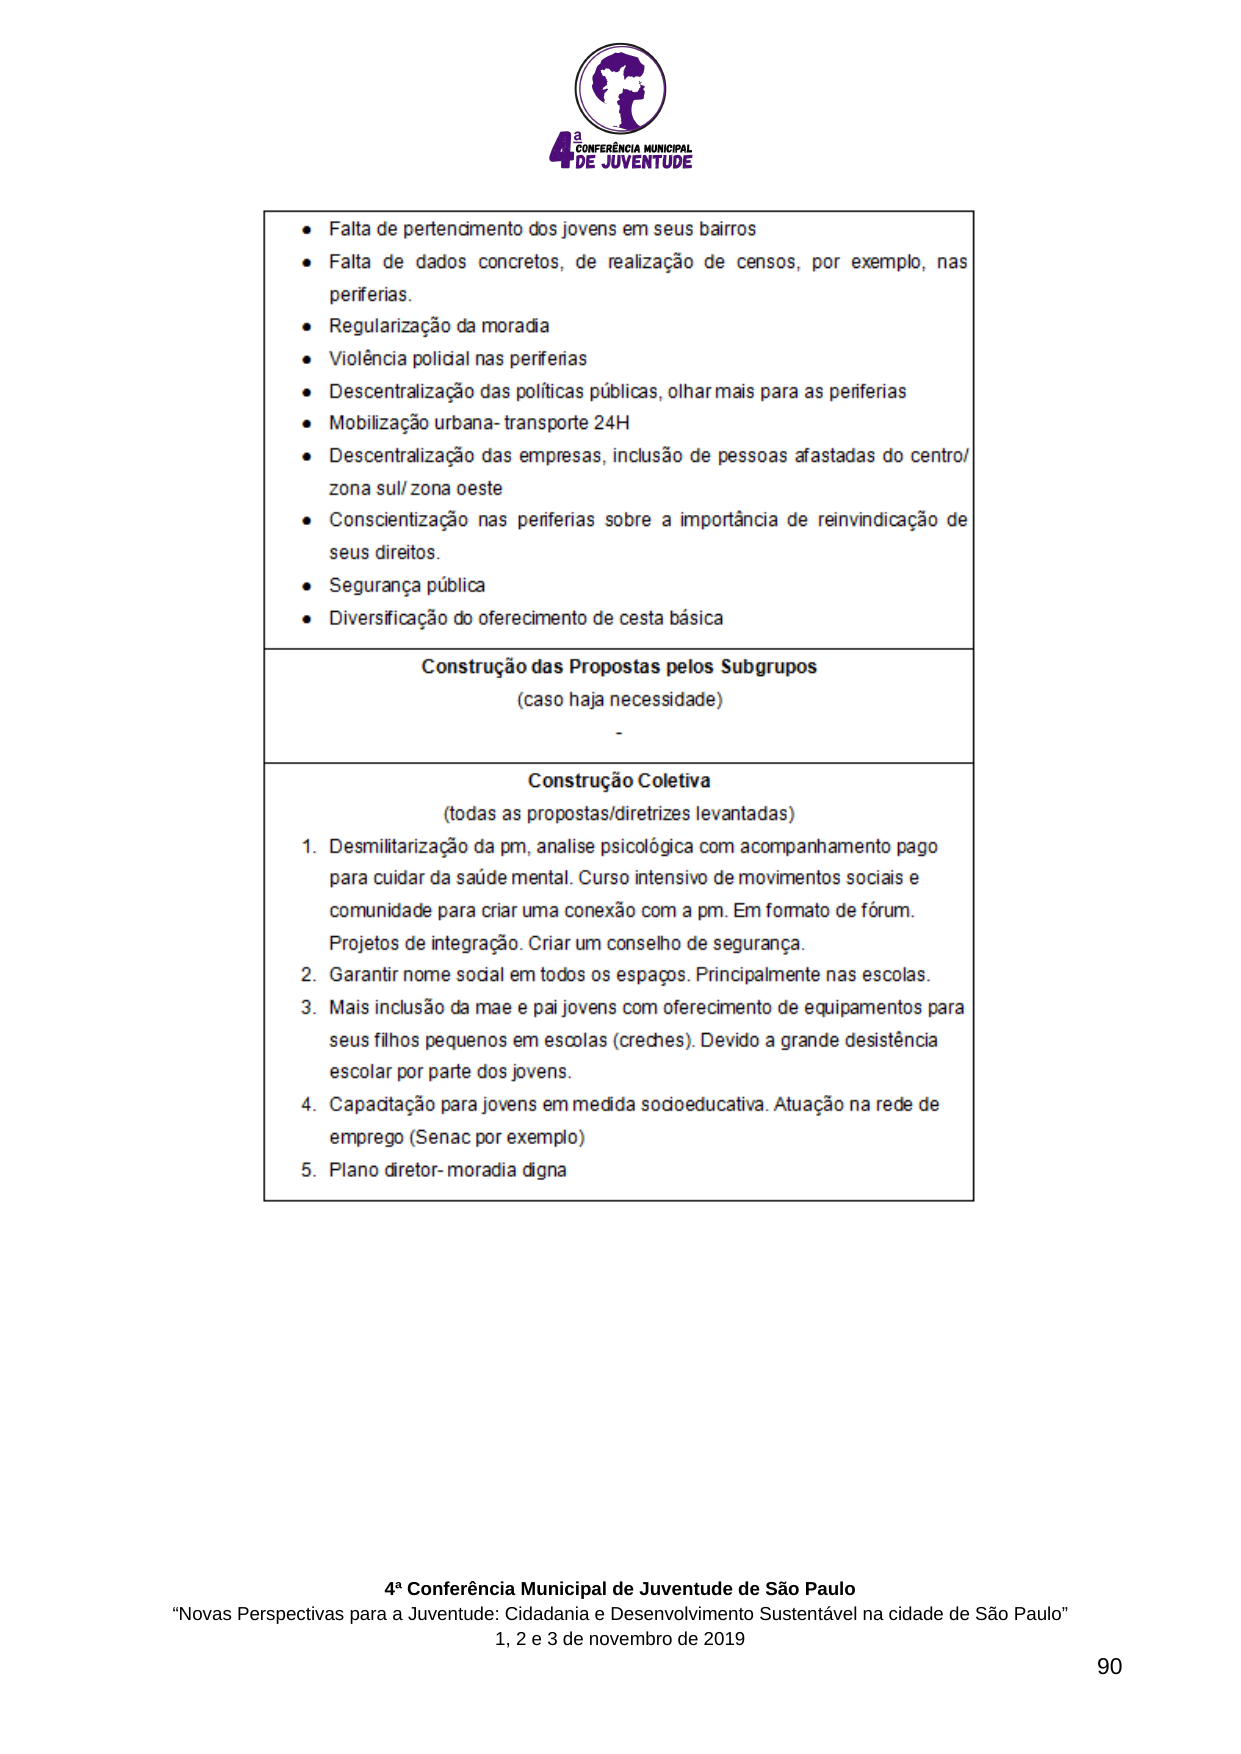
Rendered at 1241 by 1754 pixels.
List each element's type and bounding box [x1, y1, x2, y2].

picture [545, 29, 696, 180]
picture [259, 206, 981, 1205]
